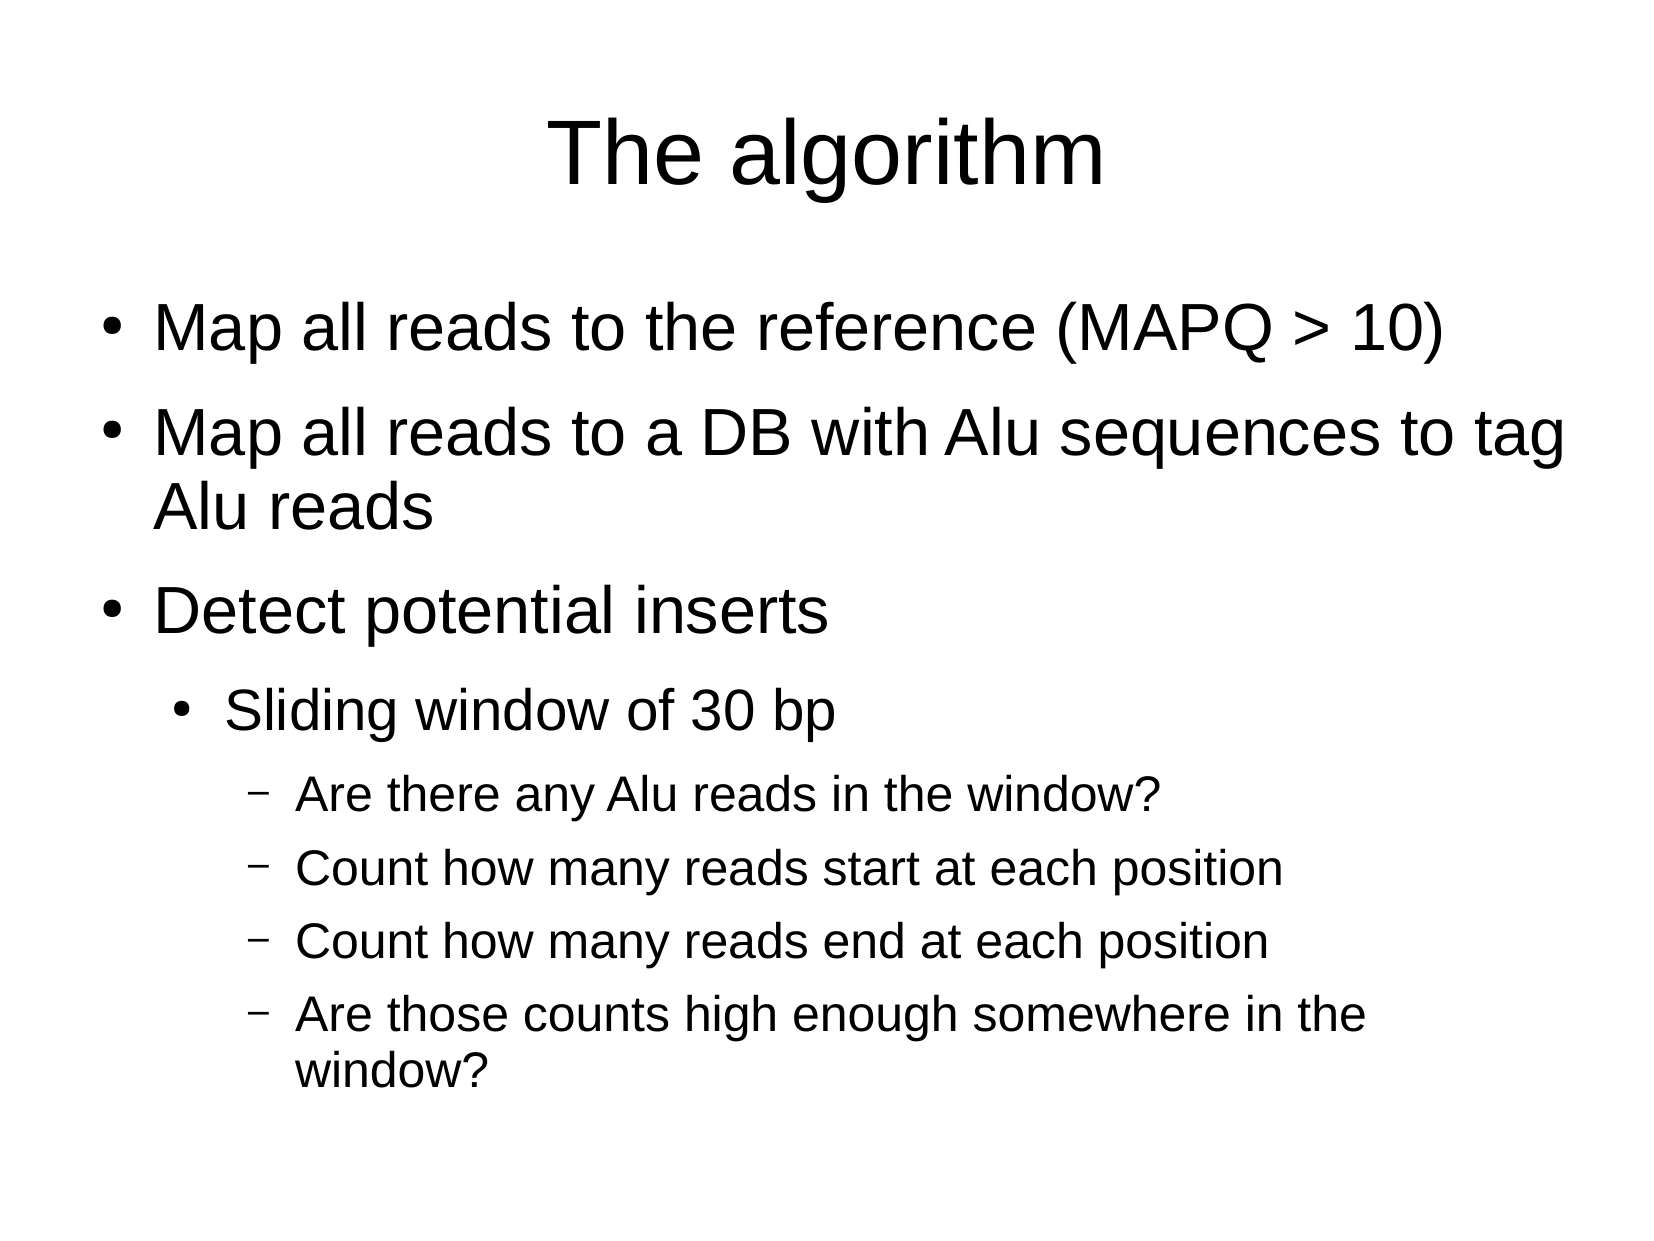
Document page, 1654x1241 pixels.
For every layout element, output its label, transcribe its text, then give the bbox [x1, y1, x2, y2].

title The algorithm [82, 49, 1571, 257]
list Map all reads to the reference (MAPQ > 10) Map all reads to a DB with Alu sequences to tag Alu reads Detect potential inserts Sliding window of 30 bp Are there any Alu reads in the window? Count how many reads start at each position Count how many reads end at each position Are those counts high enough somewhere in the window? [82, 290, 1571, 1109]
